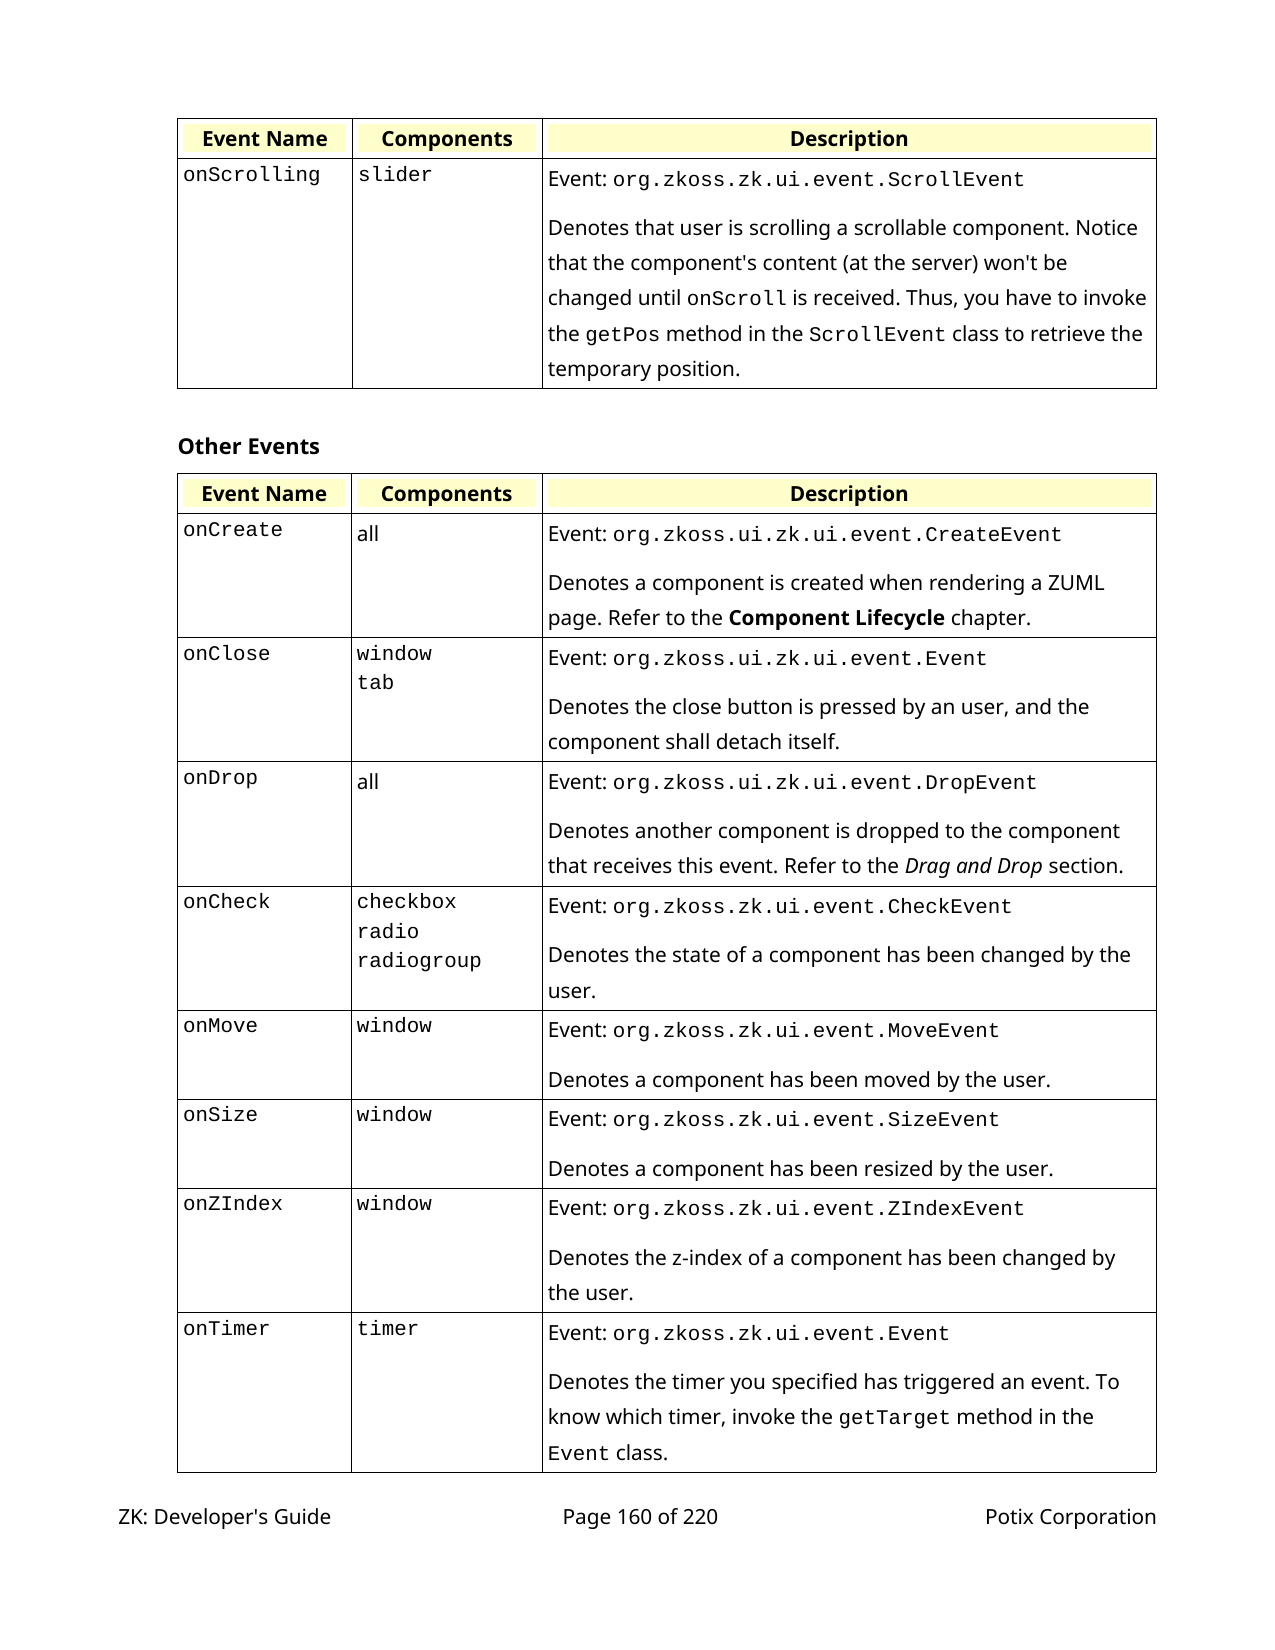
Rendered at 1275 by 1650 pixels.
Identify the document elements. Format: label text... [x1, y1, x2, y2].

table_header Description [543, 474, 1156, 513]
table_cell timer [352, 1313, 542, 1472]
table_cell onSize [178, 1100, 351, 1188]
table_cell window tab [352, 638, 542, 761]
table_header Event Name [178, 474, 351, 513]
table_cell all [352, 762, 542, 886]
table_cell onClose [178, 638, 351, 761]
table_cell checkbox radio radiogroup [352, 887, 542, 1010]
table_cell slider [353, 159, 542, 388]
table_cell onScrolling [178, 159, 352, 388]
table_cell Event: org.zkoss.zk.ui.event.MoveEvent Denotes a component has been moved by the user. [543, 1011, 1156, 1099]
table_cell onMove [178, 1011, 351, 1099]
table_cell window [352, 1100, 542, 1188]
table_cell window [352, 1011, 542, 1099]
table_cell Event: org.zkoss.zk.ui.event.ScrollEvent Denotes that user is scrolling a scrollable component. Notice that the component's content (at the server) won't be changed until onScroll is received. Thus, you have to invoke the getPos method in the ScrollEvent class to retrieve the temporary position. [543, 159, 1156, 388]
subtitle Other Events [177, 431, 1157, 461]
table_cell Event: org.zkoss.ui.zk.ui.event.DropEvent Denotes another component is dropped to the component that receives this event. Refer to the Drag and Drop section. [543, 762, 1156, 886]
table_header Components [352, 474, 542, 513]
table_cell onCheck [178, 887, 351, 1010]
table_cell Event: org.zkoss.zk.ui.event.ZIndexEvent Denotes the z-index of a component has been changed by the user. [543, 1189, 1156, 1312]
table_header Description [543, 119, 1156, 158]
table_cell Event: org.zkoss.zk.ui.event.Event Denotes the timer you specified has triggered an event. To know which timer, invoke the getTarget method in the Event class. [543, 1313, 1156, 1472]
table_cell Event: org.zkoss.ui.zk.ui.event.Event Denotes the close button is pressed by an user, and the component shall detach itself. [543, 638, 1156, 761]
table_header Event Name [178, 119, 352, 158]
table_cell onZIndex [178, 1189, 351, 1312]
table_cell onTimer [178, 1313, 351, 1472]
table_cell Event: org.zkoss.zk.ui.event.CheckEvent Denotes the state of a component has been changed by the user. [543, 887, 1156, 1010]
table_cell all [352, 514, 542, 637]
table_header Components [353, 119, 542, 158]
table_cell onCreate [178, 514, 351, 637]
table_cell Event: org.zkoss.ui.zk.ui.event.CreateEvent Denotes a component is created when rendering a ZUML page. Refer to the Component Lifecycle chapter. [543, 514, 1156, 637]
table_cell window [352, 1189, 542, 1312]
table_cell Event: org.zkoss.zk.ui.event.SizeEvent Denotes a component has been resized by the user. [543, 1100, 1156, 1188]
table_cell onDrop [178, 762, 351, 886]
